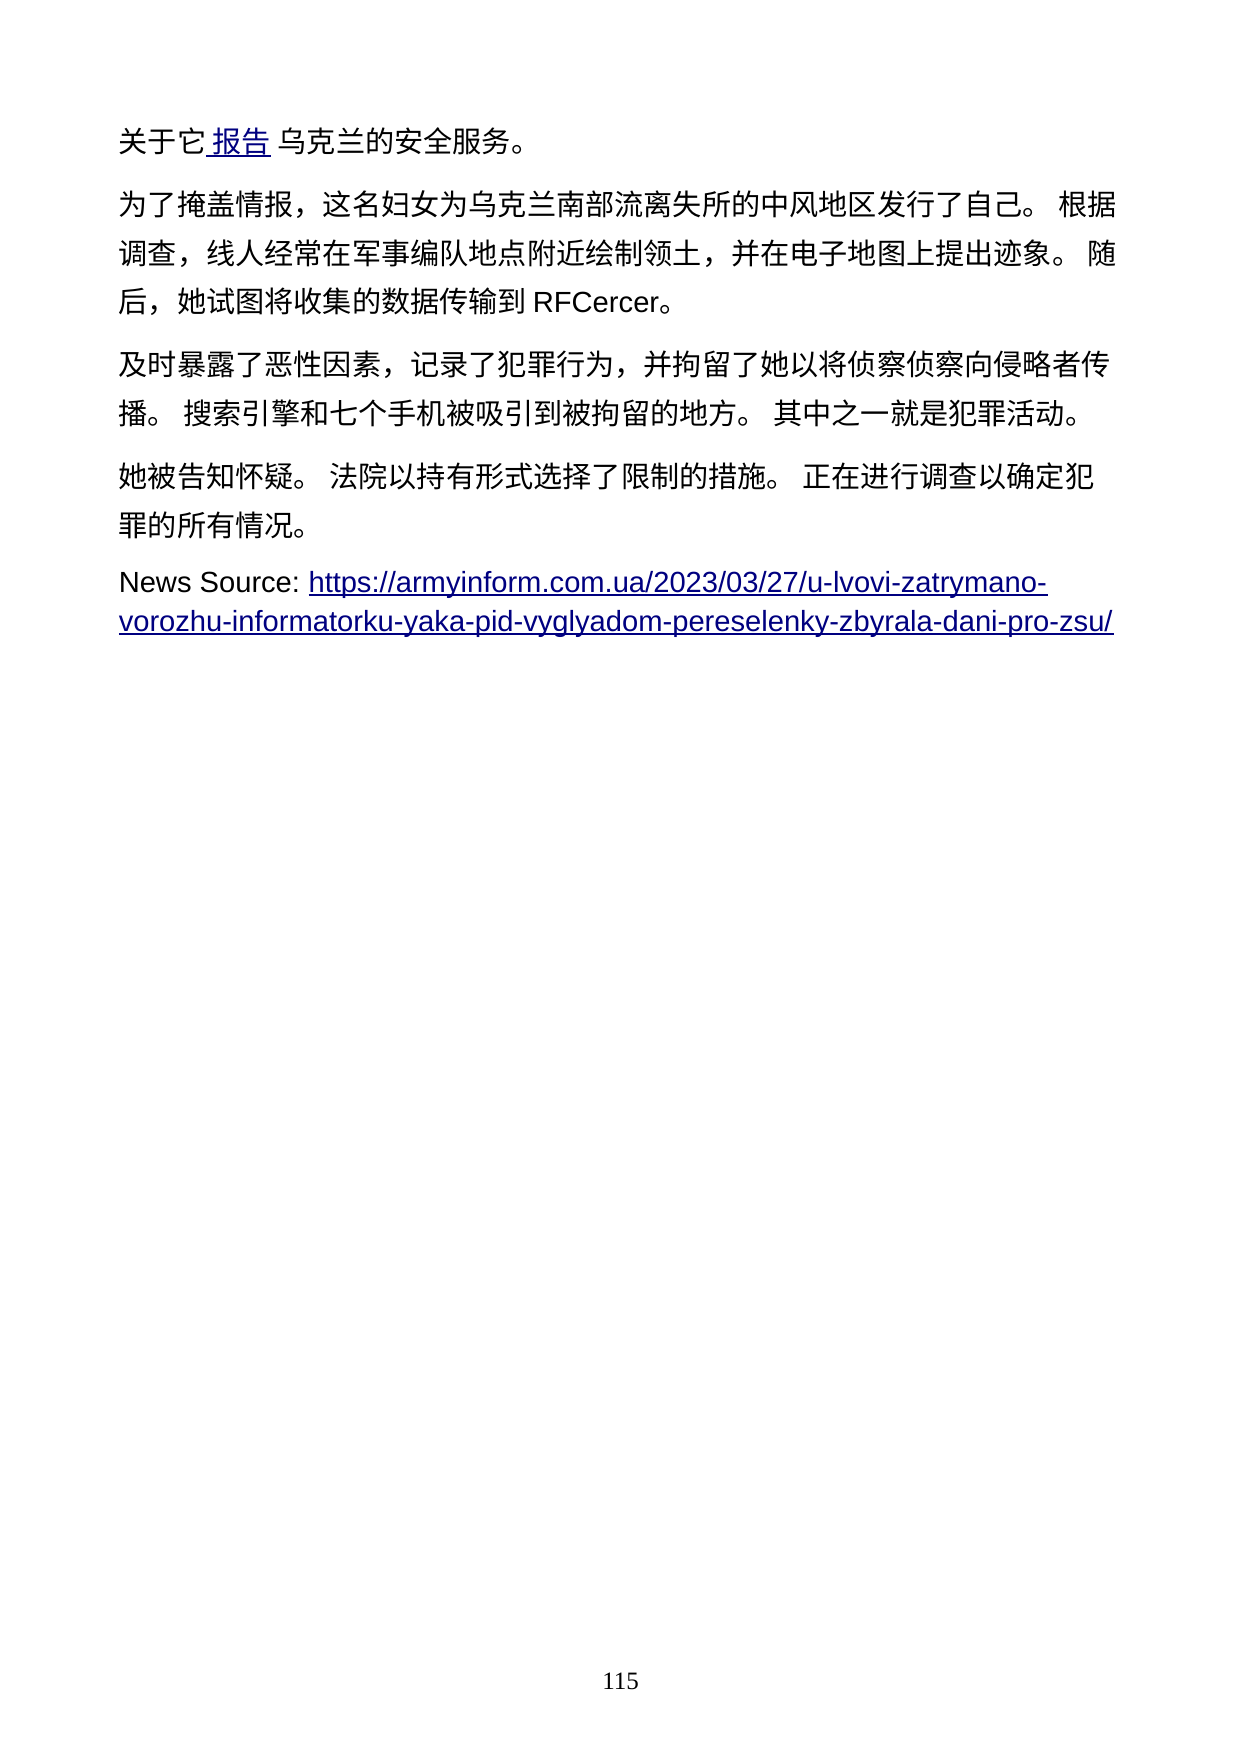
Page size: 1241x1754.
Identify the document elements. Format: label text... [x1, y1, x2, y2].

text 为了掩盖情报，这名妇女为乌克兰南部流离失所的中风地区发行了自己。 根据调查，线人经常在军事编队地点附近绘制领土，并在电子地图上提出迹象。 随后，她试图将收集的数据传输到RFCercer。 [118, 182, 1122, 321]
text 及时暴露了恶性因素，记录了犯罪行为，并拘留了她以将侦察侦察向侵略者传播。 搜索引擎和七个手机被吸引到被拘留的地方。 其中之一就是犯罪活动。 [118, 342, 1122, 433]
text 她被告知怀疑。 法院以持有形式选择了限制的措施。 正在进行调查以确定犯罪的所有情况。 [118, 453, 1122, 544]
text News Source: https://armyinform.com.ua/2023/03/27/u-lvovi-zatrymano-vorozhu-informatorku-yaka-pid-vyglyadom-pereselenky-zbyrala-dani-pro-zsu/ [118, 565, 1122, 637]
text 关于它 报告 乌克兰的安全服务。 [118, 118, 1122, 161]
